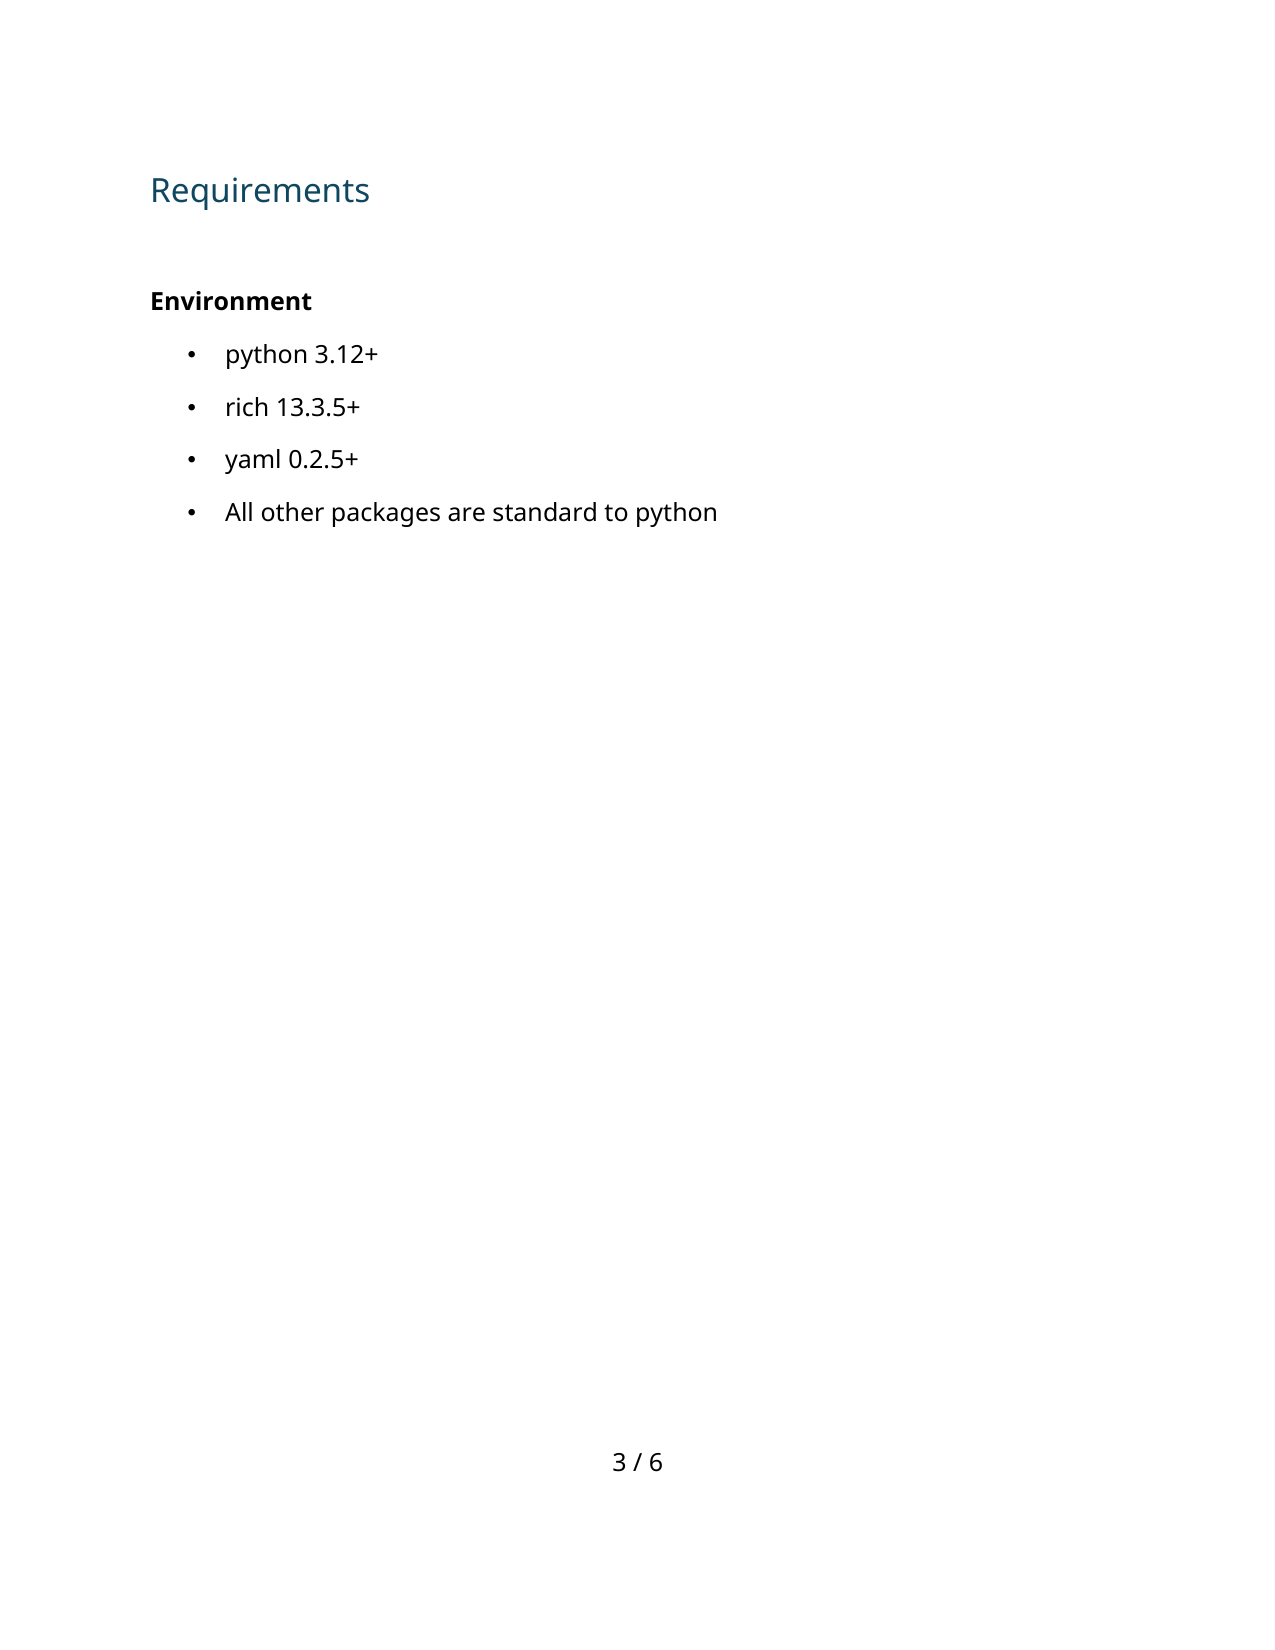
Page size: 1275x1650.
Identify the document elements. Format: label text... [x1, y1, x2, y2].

text Environment [150, 284, 1125, 318]
list rich 13.3.5+ [187, 389, 1125, 423]
list All other packages are standard to python [187, 495, 1125, 529]
subtitle Requirements [150, 167, 1125, 212]
list python 3.12+ [187, 336, 1125, 371]
list yaml 0.2.5+ [187, 442, 1125, 476]
